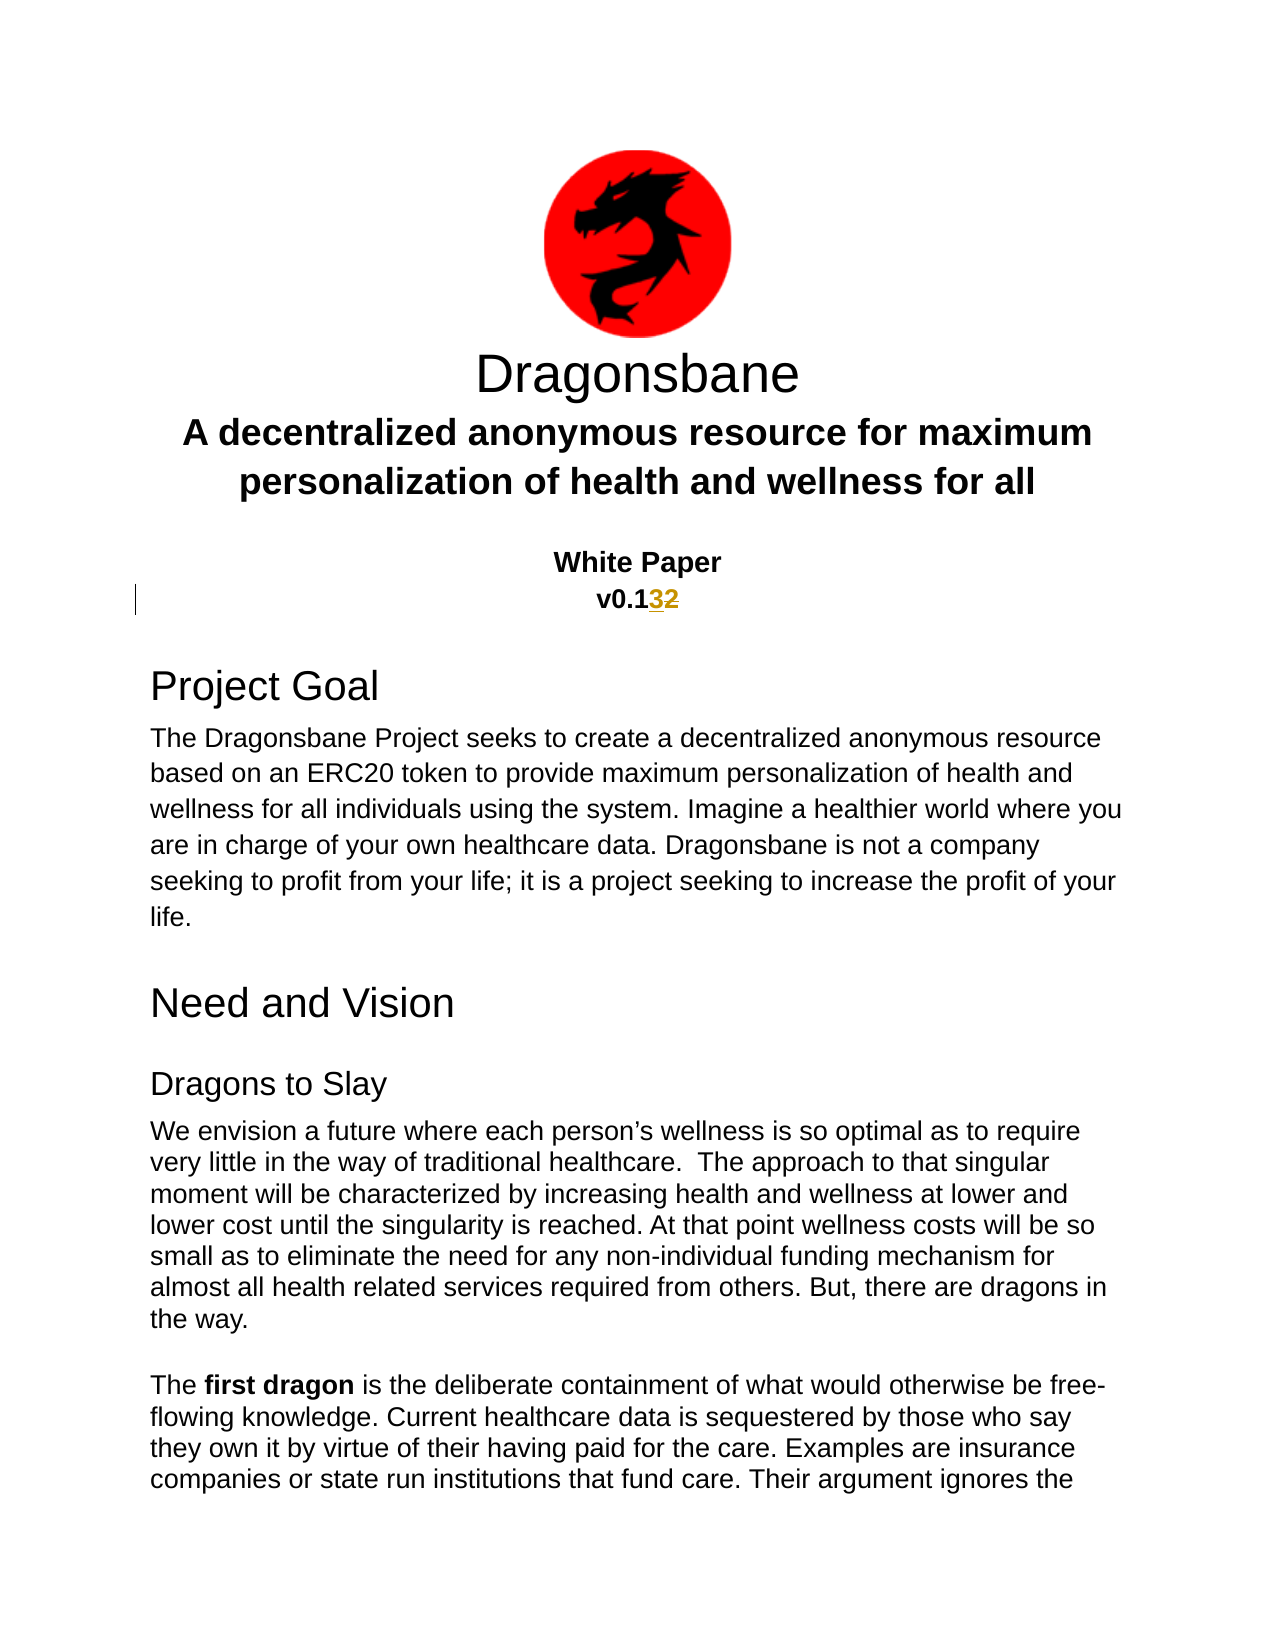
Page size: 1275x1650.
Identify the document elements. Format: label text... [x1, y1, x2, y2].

picture [543, 150, 732, 338]
text v0.13 [150, 583, 1125, 615]
text The Dragonsbane Project seeks to create a decentralized anonymous resource based on an ERC20 token to provide maximum personalization of health and wellness for all individuals using the system. Imagine a healthier world where you are in charge of your own healthcare data. Dragonsbane is not a company seeking to profit from your life; it is a project seeking to increase the profit of your life. [150, 722, 1125, 932]
title Dragonsbane [150, 341, 1125, 404]
text The first dragon is the deliberate containment of what would otherwise be free-flowing knowledge. Current healthcare data is sequestered by those who say they own it by virtue of their having paid for the care. Examples are insurance companies or state run institutions that fund care. Their argument ignores the [150, 1369, 1125, 1494]
text We envision a future where each person’s wellness is so optimal as to require very little in the way of traditional healthcare. The approach to that singular moment will be characterized by increasing health and wellness at lower and lower cost until the singularity is reached. At that point wellness costs will be so small as to eliminate the need for any non-individual funding mechanism for almost all health related services required from others. But, there are dragons in the way. [150, 1115, 1125, 1334]
subtitle Dragons to Slay [150, 1064, 1125, 1103]
subtitle Project Goal [150, 661, 1125, 709]
text White Paper [150, 545, 1125, 578]
subtitle Need and Vision [150, 979, 1125, 1027]
text A decentralized anonymous resource for maximum personalization of health and wellness for all [150, 410, 1125, 503]
